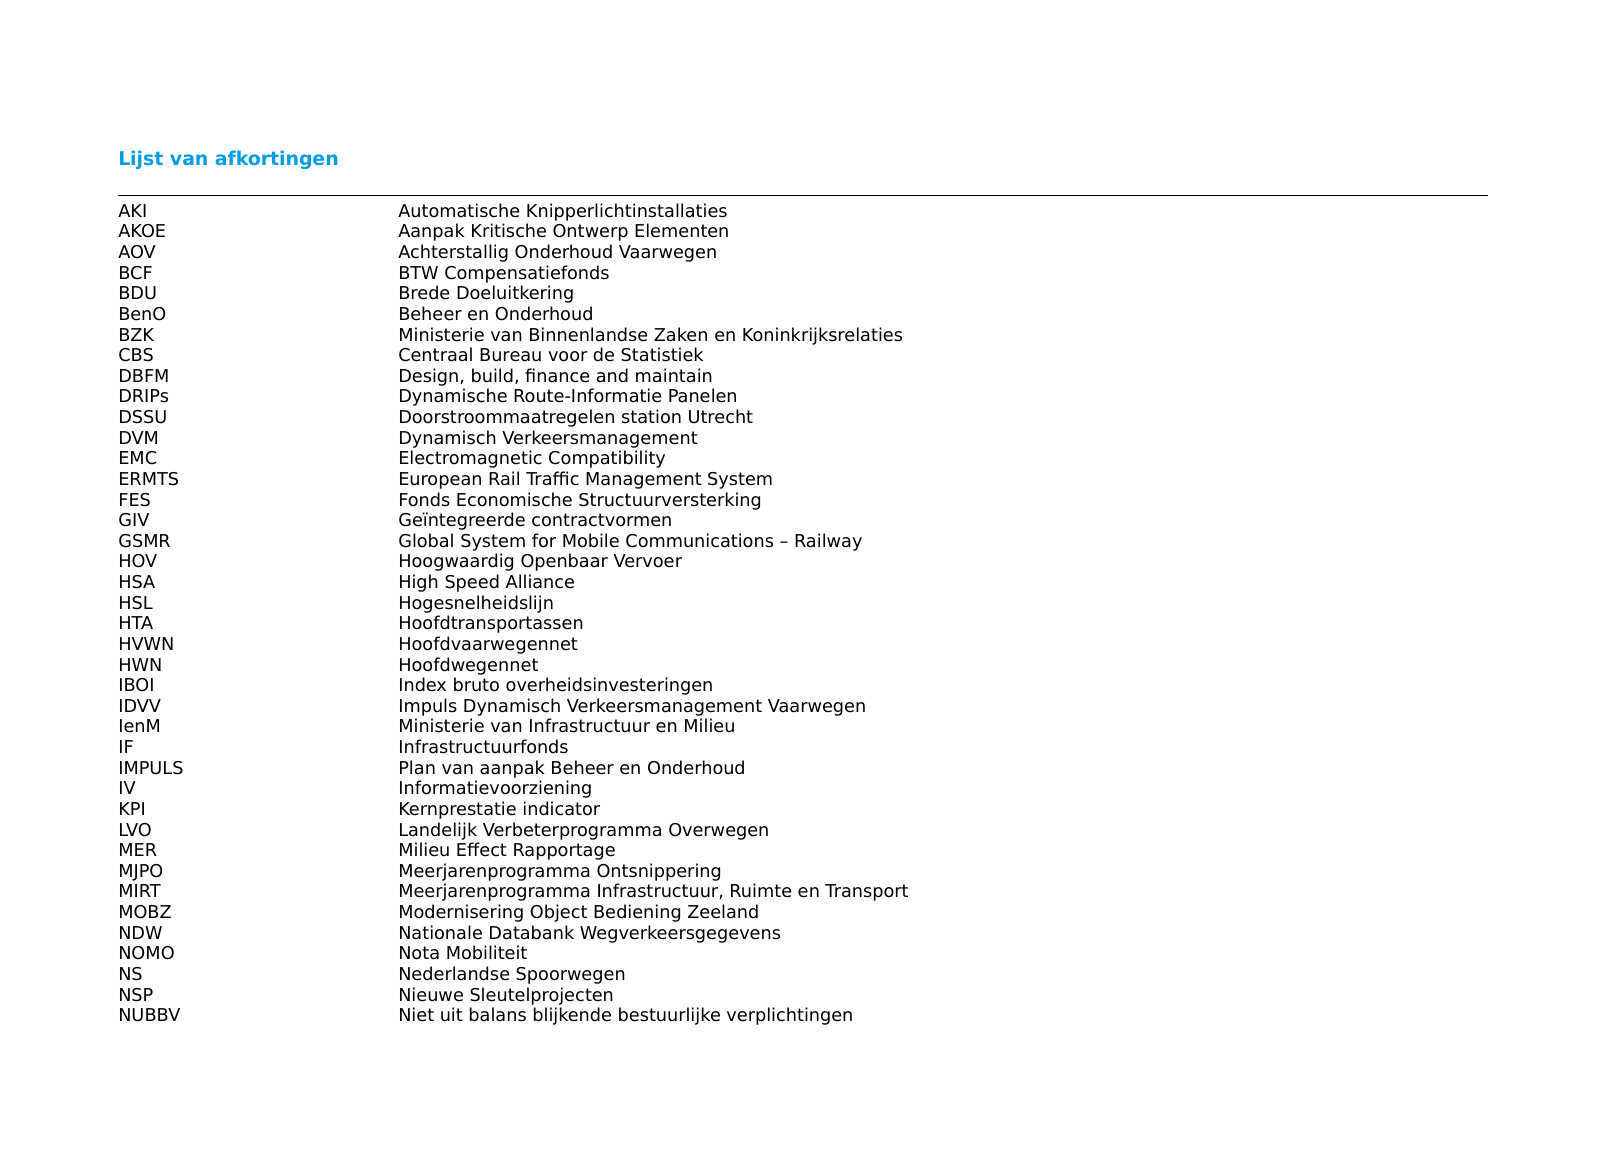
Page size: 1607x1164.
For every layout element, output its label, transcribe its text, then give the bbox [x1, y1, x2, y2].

table_cell NOMO [118, 943, 392, 964]
table_cell KPI [118, 799, 392, 819]
table_cell HVWN [118, 634, 392, 654]
table_cell NSP [118, 985, 392, 1005]
table_cell HSL [118, 593, 392, 613]
table_cell Modernisering Object Bediening Zeeland [392, 902, 1488, 923]
table_cell HOV [118, 551, 392, 572]
table_cell MER [118, 840, 392, 861]
table_header Automatische Knipperlichtinstallaties [392, 196, 1488, 221]
table_cell Fonds Economische Structuurversterking [392, 490, 1488, 510]
table_cell BZK [118, 325, 392, 345]
table_cell Ministerie van Infrastructuur en Milieu [392, 716, 1488, 737]
table_cell HTA [118, 613, 392, 634]
table_cell Ministerie van Binnenlandse Zaken en Koninkrijksrelaties [392, 325, 1488, 345]
table_header AKI [118, 196, 392, 221]
table_cell Plan van aanpak Beheer en Onderhoud [392, 758, 1488, 778]
table_cell BDU [118, 283, 392, 304]
table_cell Hoofdvaarwegennet [392, 634, 1488, 654]
table_cell Centraal Bureau voor de Statistiek [392, 345, 1488, 366]
table_cell Nieuwe Sleutelprojecten [392, 985, 1488, 1005]
table_cell Hoofdwegennet [392, 655, 1488, 675]
table_cell Hoofdtransportassen [392, 613, 1488, 634]
table_cell Hoogwaardig Openbaar Vervoer [392, 551, 1488, 572]
table_cell High Speed Alliance [392, 572, 1488, 593]
table_cell LVO [118, 820, 392, 840]
table_cell CBS [118, 345, 392, 366]
table_cell GSMR [118, 531, 392, 551]
table_cell ERMTS [118, 469, 392, 489]
table_cell IV [118, 778, 392, 799]
table_cell Index bruto overheidsinvesteringen [392, 675, 1488, 696]
table_cell Global System for Mobile Communications – Railway [392, 531, 1488, 551]
table_cell Achterstallig Onderhoud Vaarwegen [392, 242, 1488, 263]
table_cell Geïntegreerde contractvormen [392, 510, 1488, 531]
table_cell Brede Doeluitkering [392, 283, 1488, 304]
table_cell NUBBV [118, 1005, 392, 1026]
table_cell IBOI [118, 675, 392, 696]
table_cell Impuls Dynamisch Verkeersmanagement Vaarwegen [392, 696, 1488, 716]
table_cell AOV [118, 242, 392, 263]
table_cell Doorstroommaatregelen station Utrecht [392, 407, 1488, 428]
table_cell Dynamische Route-Informatie Panelen [392, 386, 1488, 407]
table_cell BenO [118, 304, 392, 324]
table_cell NS [118, 964, 392, 984]
table_cell DVM [118, 428, 392, 448]
table_cell EMC [118, 448, 392, 469]
table_cell MOBZ [118, 902, 392, 923]
table_cell IDVV [118, 696, 392, 716]
table_cell DSSU [118, 407, 392, 428]
table_cell MJPO [118, 861, 392, 881]
table_cell IMPULS [118, 758, 392, 778]
table_cell IenM [118, 716, 392, 737]
table_cell Kernprestatie indicator [392, 799, 1488, 819]
table_cell European Rail Traffic Management System [392, 469, 1488, 489]
table_cell Nota Mobiliteit [392, 943, 1488, 964]
table_cell Milieu Effect Rapportage [392, 840, 1488, 861]
table_cell AKOE [118, 221, 392, 242]
table_cell Landelijk Verbeterprogramma Overwegen [392, 820, 1488, 840]
table_cell Meerjarenprogramma Infrastructuur, Ruimte en Transport [392, 881, 1488, 902]
table_cell BTW Compensatiefonds [392, 263, 1488, 283]
table_cell FES [118, 490, 392, 510]
table_cell MIRT [118, 881, 392, 902]
table_cell Nederlandse Spoorwegen [392, 964, 1488, 984]
table_cell DRIPs [118, 386, 392, 407]
table_cell Infrastructuurfonds [392, 737, 1488, 758]
table_cell Beheer en Onderhoud [392, 304, 1488, 324]
table_cell Dynamisch Verkeersmanagement [392, 428, 1488, 448]
table_cell Informatievoorziening [392, 778, 1488, 799]
table_cell Meerjarenprogramma Ontsnippering [392, 861, 1488, 881]
table_cell Design, build, finance and maintain [392, 366, 1488, 386]
table_cell NDW [118, 923, 392, 943]
table_cell HWN [118, 655, 392, 675]
table_cell BCF [118, 263, 392, 283]
table_cell Niet uit balans blijkende bestuurlijke verplichtingen [392, 1005, 1488, 1026]
table_cell Nationale Databank Wegverkeersgegevens [392, 923, 1488, 943]
table_cell Electromagnetic Compatibility [392, 448, 1488, 469]
table_cell HSA [118, 572, 392, 593]
table_cell DBFM [118, 366, 392, 386]
table_cell Aanpak Kritische Ontwerp Elementen [392, 221, 1488, 242]
table_cell GIV [118, 510, 392, 531]
subtitle Lijst van afkortingen [118, 148, 1488, 170]
table_cell Hogesnelheidslijn [392, 593, 1488, 613]
table_cell IF [118, 737, 392, 758]
